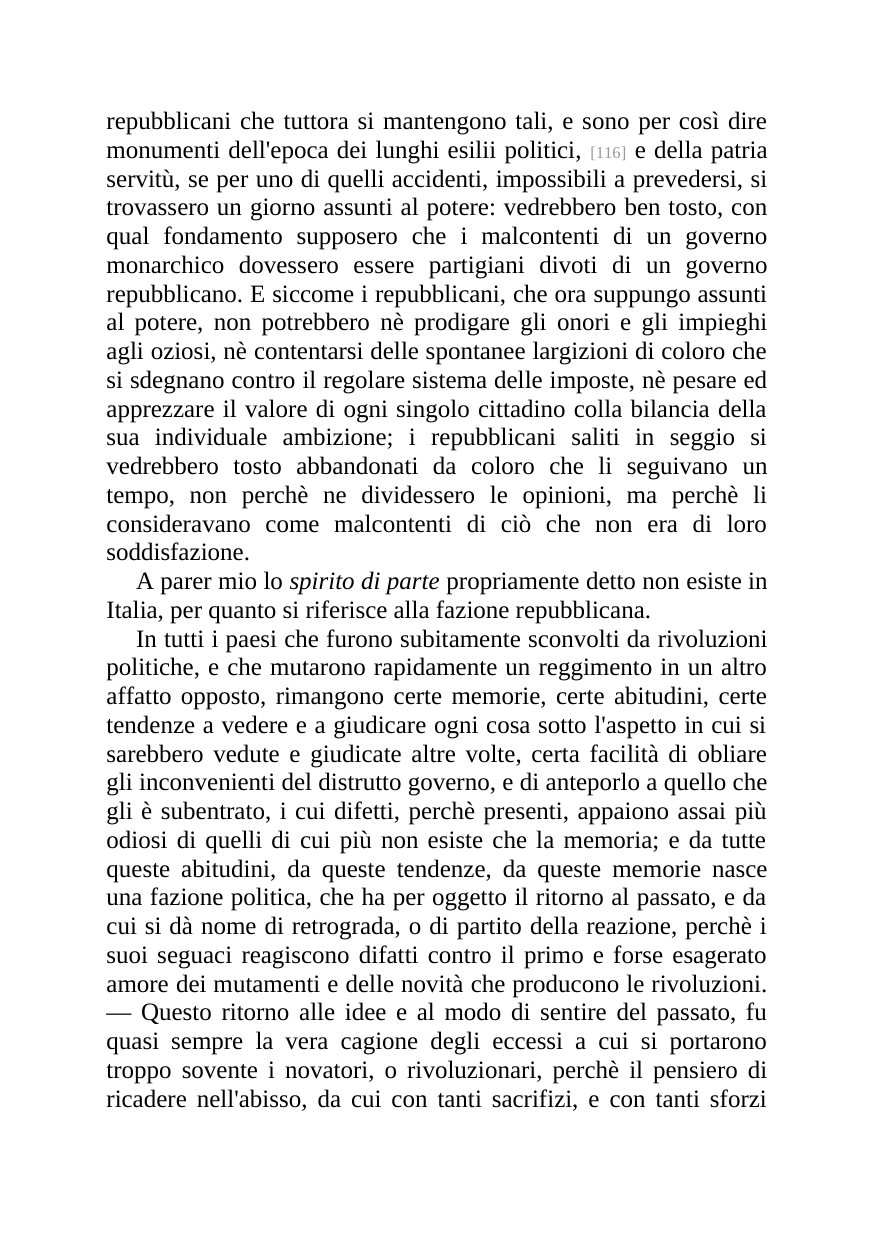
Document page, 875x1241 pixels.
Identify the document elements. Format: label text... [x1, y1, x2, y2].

text In tutti i paesi che furono subitamente sconvolti da rivoluzioni politiche, e che mutarono rapidamente un reggimento in un altro affatto opposto, rimangono certe memorie, certe abitudini, certe tendenze a vedere e a giudicare ogni cosa sotto l'aspetto in cui si sarebbero vedute e giudicate altre volte, certa facilità di obliare gli inconvenienti del distrutto governo, e di anteporlo a quello che gli è subentrato, i cui difetti, perchè presenti, appaiono assai più odiosi di quelli di cui più non esiste che la memoria; e da tutte queste abitudini, da queste tendenze, da queste memorie nasce una fazione politica, che ha per oggetto il ritorno al passato, e da cui si dà nome di retrograda, o di partito della reazione, perchè i suoi seguaci reagiscono difatti contro il primo e forse esagerato amore dei mutamenti e delle novità che producono le rivoluzioni. — Questo ritorno alle idee e al modo di sentire del passato, fu quasi sempre la vera cagione degli eccessi a cui si portarono troppo sovente i novatori, o rivoluzionari, perchè il pensiero di ricadere nell'abisso, da cui con tanti sacrifizi, e con tanti sforzi [106, 624, 768, 1112]
text A parer mio lo spirito di parte propriamente detto non esiste in Italia, per quanto si riferisce alla fazione repubblicana. [106, 566, 768, 624]
text repubblicani che tuttora si mantengono tali, e sono per così dire monumenti dell'epoca dei lunghi esilii politici, [116] e della patria servitù, se per uno di quelli accidenti, impossibili a prevedersi, si trovassero un giorno assunti al potere: vedrebbero ben tosto, con qual fondamento supposero che i malcontenti di un governo monarchico dovessero essere partigiani divoti di un governo repubblicano. E siccome i repubblicani, che ora suppungo assunti al potere, non potrebbero nè prodigare gli onori e gli impieghi agli oziosi, nè contentarsi delle spontanee largizioni di coloro che si sdegnano contro il regolare sistema delle imposte, nè pesare ed apprezzare il valore di ogni singolo cittadino colla bilancia della sua individuale ambizione; i repubblicani saliti in seggio si vedrebbero tosto abbandonati da coloro che li seguivano un tempo, non perchè ne dividessero le opinioni, ma perchè li consideravano come malcontenti di ciò che non era di loro soddisfazione. [106, 106, 768, 566]
